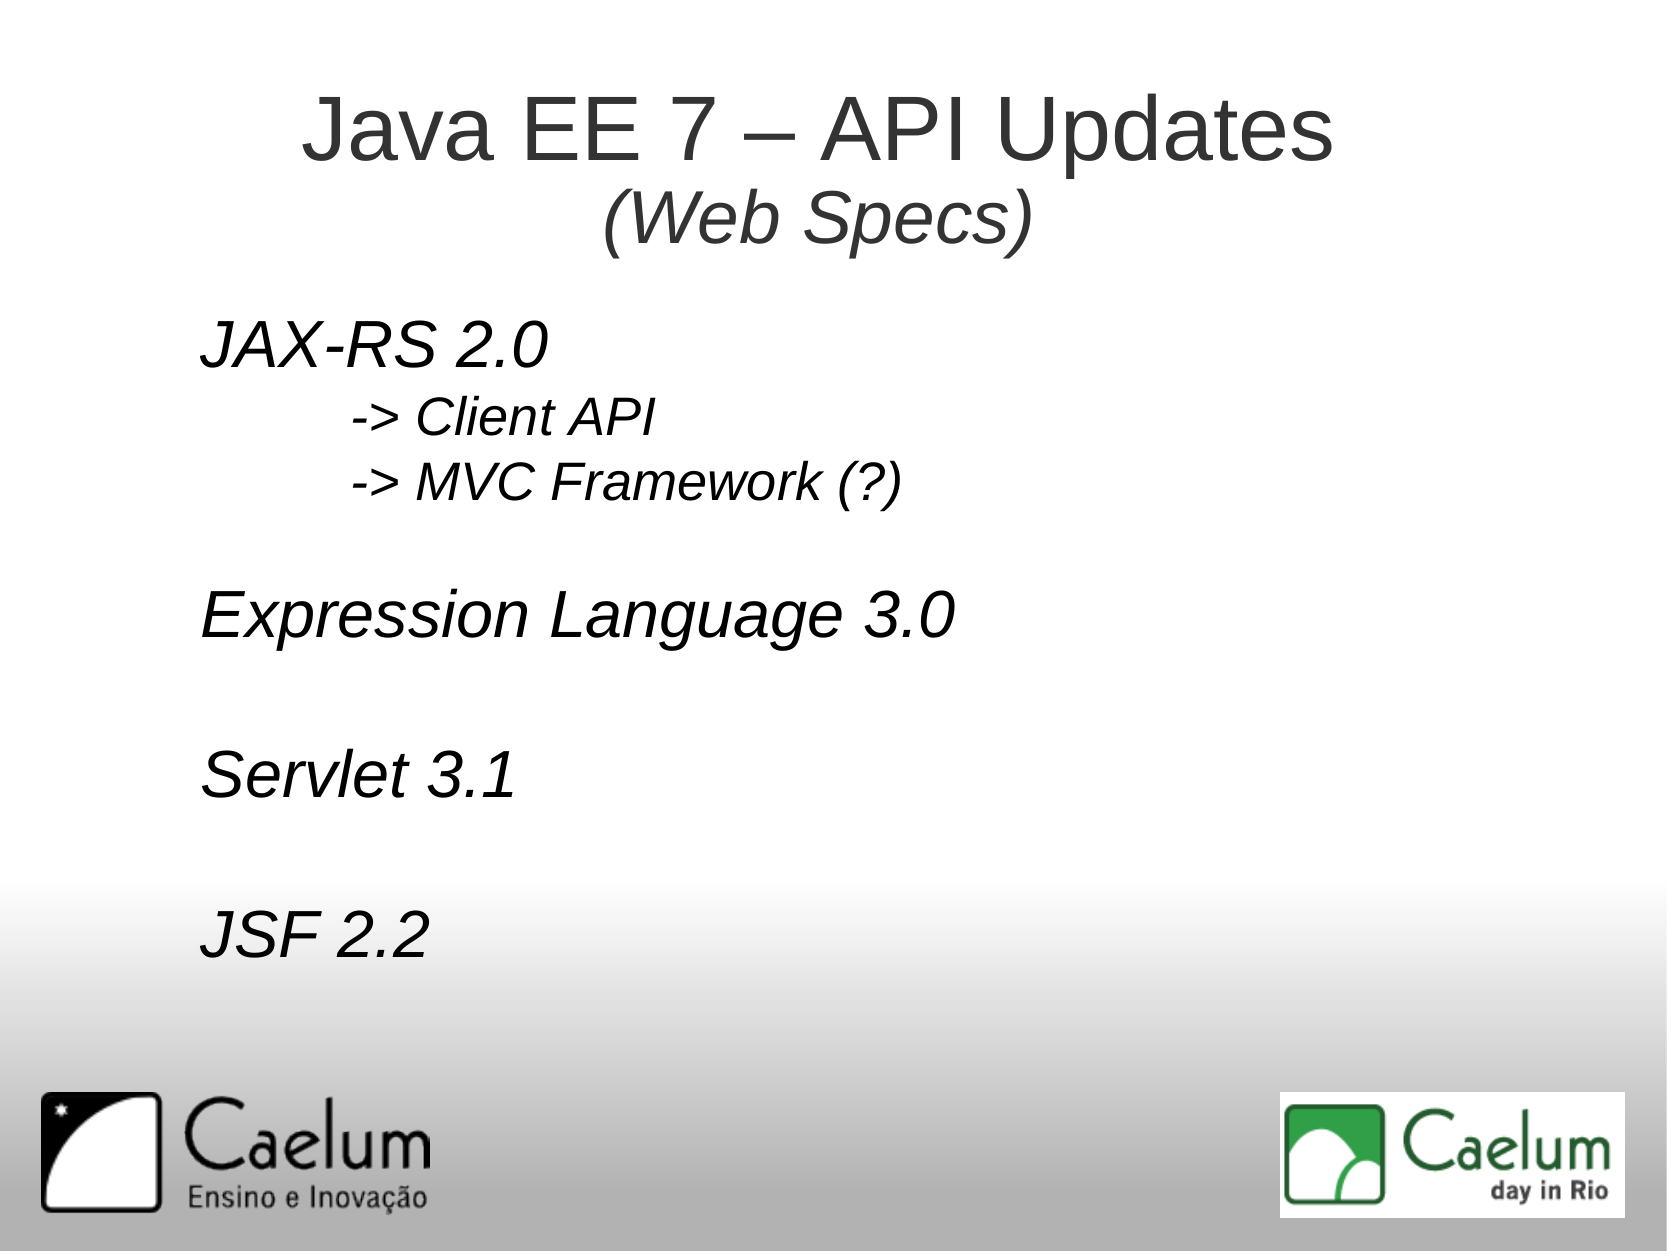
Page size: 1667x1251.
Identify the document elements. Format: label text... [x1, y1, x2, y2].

text_box JAX-RS 2.0 -> Client API -> MVC Framework (?) Expression Language 3.0 Servlet 3.1 JSF 2.2 [177, 285, 984, 1133]
picture [0, 0, 1667, 1251]
title Java EE 7 – API Updates (Web Specs) [126, 82, 1512, 283]
